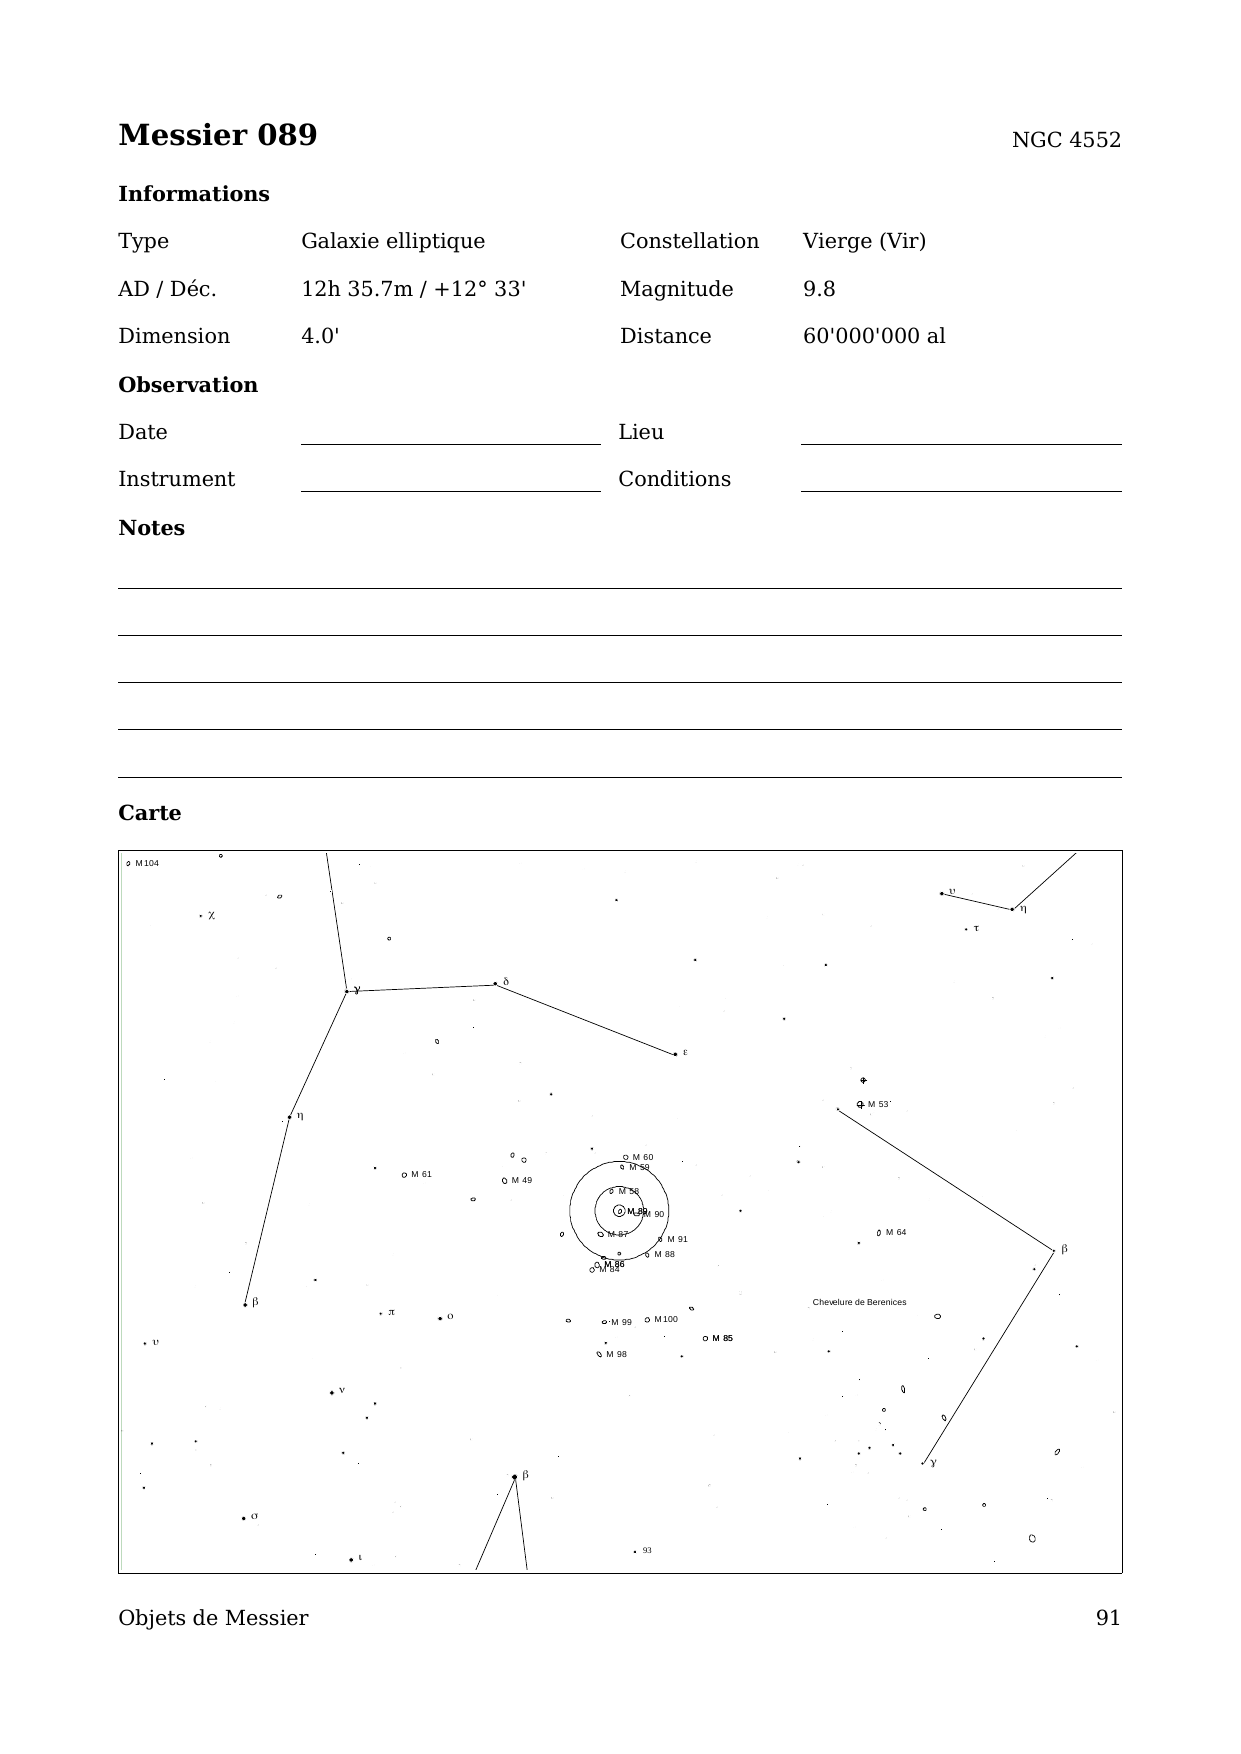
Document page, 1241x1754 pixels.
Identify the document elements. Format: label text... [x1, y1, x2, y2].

table_header Vierge (Vir) [803, 206, 1122, 254]
table_cell 12h 35.7m / +12° 33' [301, 254, 620, 301]
table_cell [118, 683, 1122, 729]
table_header [301, 397, 601, 444]
table_header [119, 851, 1122, 1573]
table_cell 4.0' [301, 301, 620, 348]
text Carte [118, 801, 1122, 826]
table_cell Instrument [118, 444, 301, 492]
table_header [601, 397, 618, 444]
table_cell [301, 445, 601, 491]
table_header [801, 397, 1122, 444]
table_cell AD / Déc. [118, 254, 301, 301]
text Observation [118, 372, 1122, 397]
table_header Type [118, 206, 301, 254]
text Notes [118, 516, 1122, 540]
table_cell Dimension [118, 301, 301, 348]
table_cell Magnitude [620, 254, 803, 301]
table_cell [801, 445, 1122, 491]
table_header Galaxie elliptique [301, 206, 620, 254]
table_cell Distance [620, 301, 803, 348]
table_cell Conditions [618, 444, 801, 492]
table_cell [601, 444, 618, 492]
table_header Date [118, 397, 301, 444]
table_header Lieu [618, 397, 801, 444]
table_cell 60'000'000 al [803, 301, 1122, 348]
table_header Messier 089 [118, 118, 620, 153]
table_cell [118, 636, 1122, 682]
table_cell 9.8 [803, 254, 1122, 301]
table_cell [118, 589, 1122, 635]
text Informations [118, 182, 1122, 206]
table_header [118, 540, 1122, 588]
table_header Constellation [620, 206, 803, 254]
table_cell [118, 730, 1122, 777]
table_header NGC 4552 [620, 118, 1122, 153]
